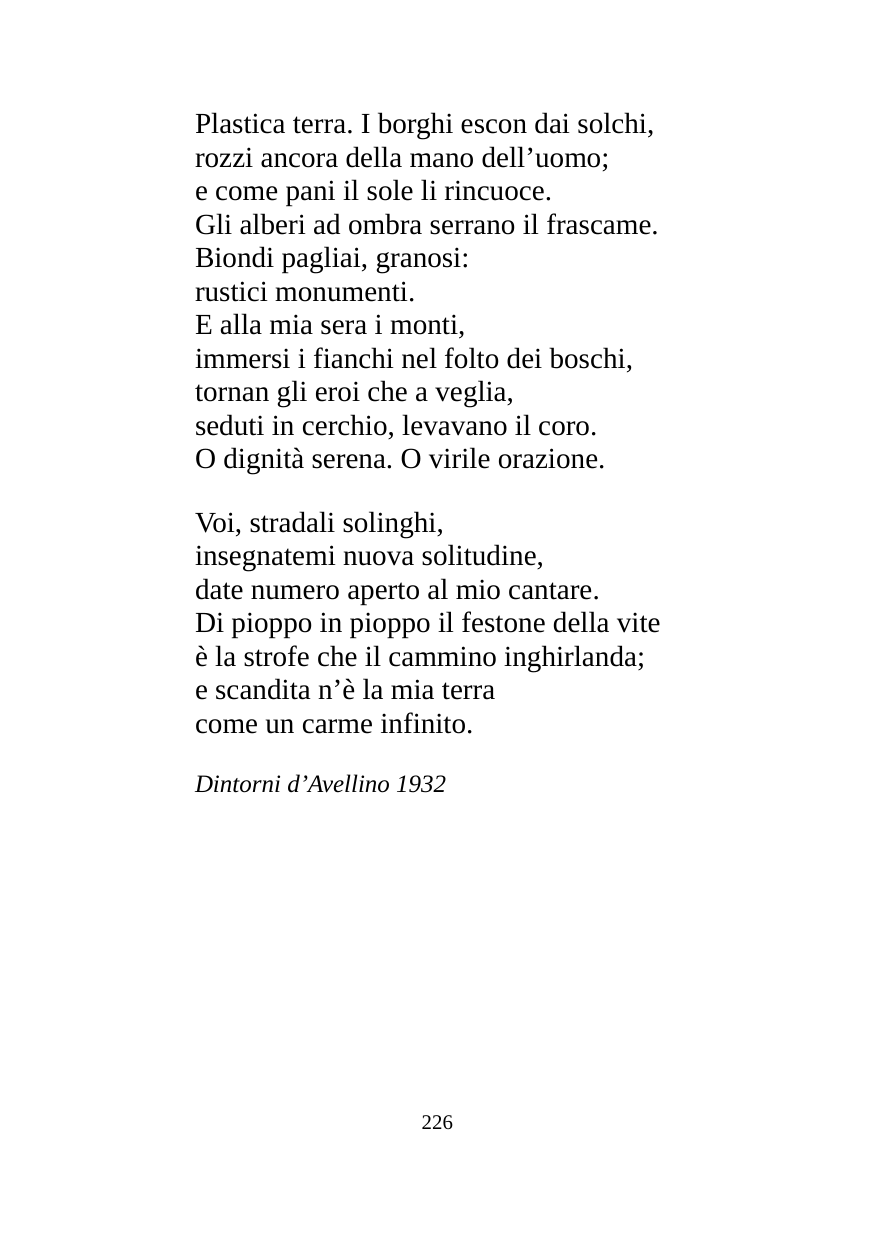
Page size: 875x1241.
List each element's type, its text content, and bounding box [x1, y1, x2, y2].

text Voi, stradali solinghi, insegnatemi nuova solitudine, date numero aperto al mio cantare. Di pioppo in pioppo il festone della vite è la strofe che il cammino inghirlanda; e scandita n’è la mia terra come un carme infinito. [195, 505, 768, 739]
text Dintorni d’Avellino 1932 [195, 769, 768, 798]
text Plastica terra. I borghi escon dai solchi, rozzi ancora della mano dell’uomo; e come pani il sole li rincuoce. Gli alberi ad ombra serrano il frascame. Biondi pagliai, granosi: rustici monumenti. E alla mia sera i monti, immersi i fianchi nel folto dei boschi, tornan gli eroi che a veglia, seduti in cerchio, levavano il coro. O dignità serena. O virile orazione. [195, 106, 768, 475]
